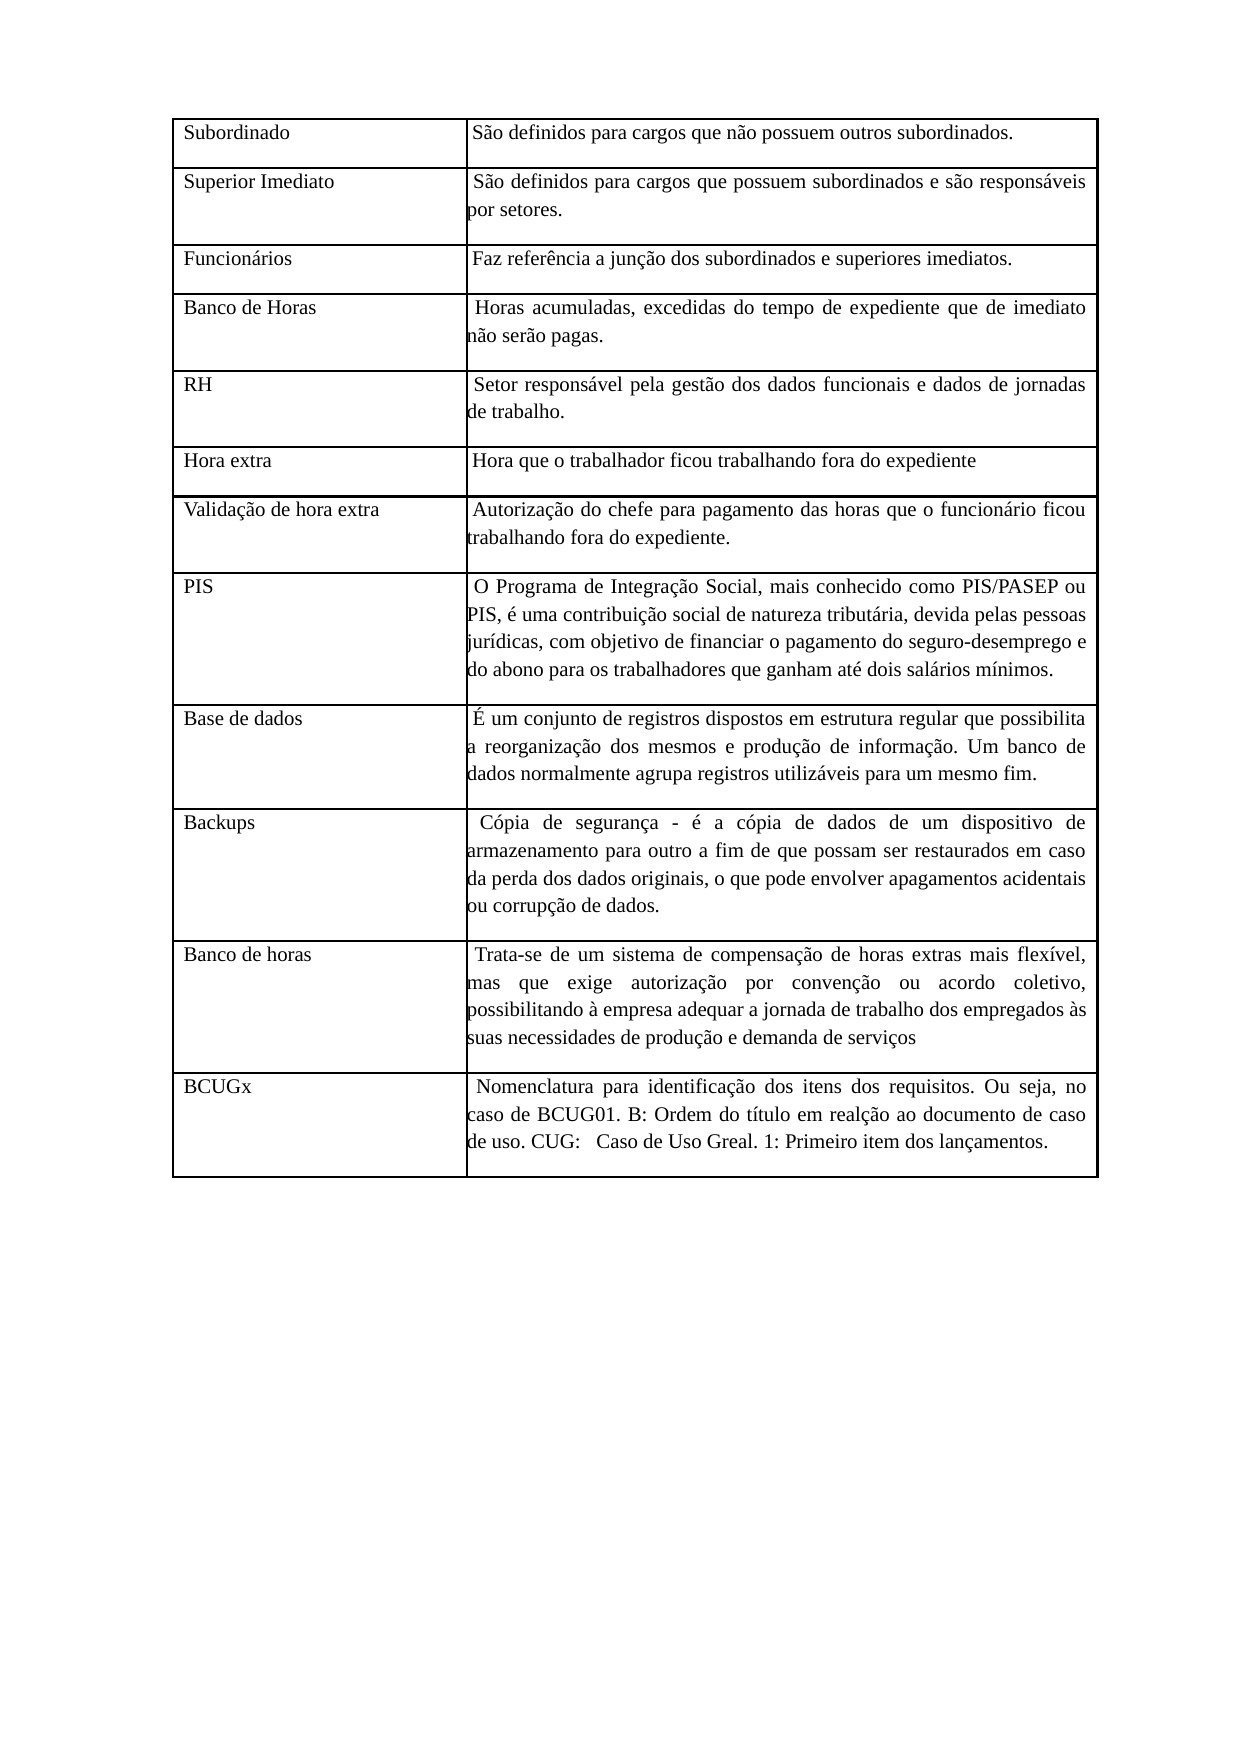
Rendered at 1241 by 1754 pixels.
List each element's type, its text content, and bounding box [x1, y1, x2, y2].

table_cell Faz referência a junção dos subordinados e superiores imediatos. [468, 246, 1096, 293]
table_cell Cópia de segurança - é a cópia de dados de um dispositivo de armazenamento para outro a fim de que possam ser restaurados em caso da perda dos dados originais, o que pode envolver apagamentos acidentais ou corrupção de dados. [468, 810, 1096, 940]
table_cell Validação de hora extra [174, 498, 466, 572]
table_cell Hora extra [174, 448, 466, 495]
table_cell Autorização do chefe para pagamento das horas que o funcionário ficou trabalhando fora do expediente. [468, 498, 1096, 572]
table_cell Setor responsável pela gestão dos dados funcionais e dados de jornadas de trabalho. [468, 372, 1096, 446]
table_cell Superior Imediato [174, 169, 466, 244]
table_cell Base de dados [174, 706, 466, 808]
table_cell Banco de Horas [174, 295, 466, 369]
table_cell PIS [174, 574, 466, 704]
table_cell Hora que o trabalhador ficou trabalhando fora do expediente [468, 448, 1096, 495]
table_cell BCUGx [174, 1074, 466, 1176]
table_cell Funcionários [174, 246, 466, 293]
table_cell Subordinado [174, 120, 466, 167]
table_cell RH [174, 372, 466, 446]
table_cell Nomenclatura para identificação dos itens dos requisitos. Ou seja, no caso de BCUG01. B: Ordem do título em realção ao documento de caso de uso. CUG: Caso de Uso Greal. 1: Primeiro item dos lançamentos. [468, 1074, 1096, 1176]
table_cell Trata-se de um sistema de compensação de horas extras mais flexível, mas que exige autorização por convenção ou acordo coletivo, possibilitando à empresa adequar a jornada de trabalho dos empregados às suas necessidades de produção e demanda de serviços [468, 942, 1096, 1072]
table_cell Banco de horas [174, 942, 466, 1072]
table_cell Backups [174, 810, 466, 940]
table_cell São definidos para cargos que não possuem outros subordinados. [468, 120, 1096, 167]
table_cell É um conjunto de registros dispostos em estrutura regular que possibilita a reorganização dos mesmos e produção de informação. Um banco de dados normalmente agrupa registros utilizáveis para um mesmo fim. [468, 706, 1096, 808]
table_cell Horas acumuladas, excedidas do tempo de expediente que de imediato não serão pagas. [468, 295, 1096, 369]
table_cell O Programa de Integração Social, mais conhecido como PIS/PASEP ou PIS, é uma contribuição social de natureza tributária, devida pelas pessoas jurídicas, com objetivo de financiar o pagamento do seguro-desemprego e do abono para os trabalhadores que ganham até dois salários mínimos. [468, 574, 1096, 704]
table_cell São definidos para cargos que possuem subordinados e são responsáveis por setores. [468, 169, 1096, 244]
